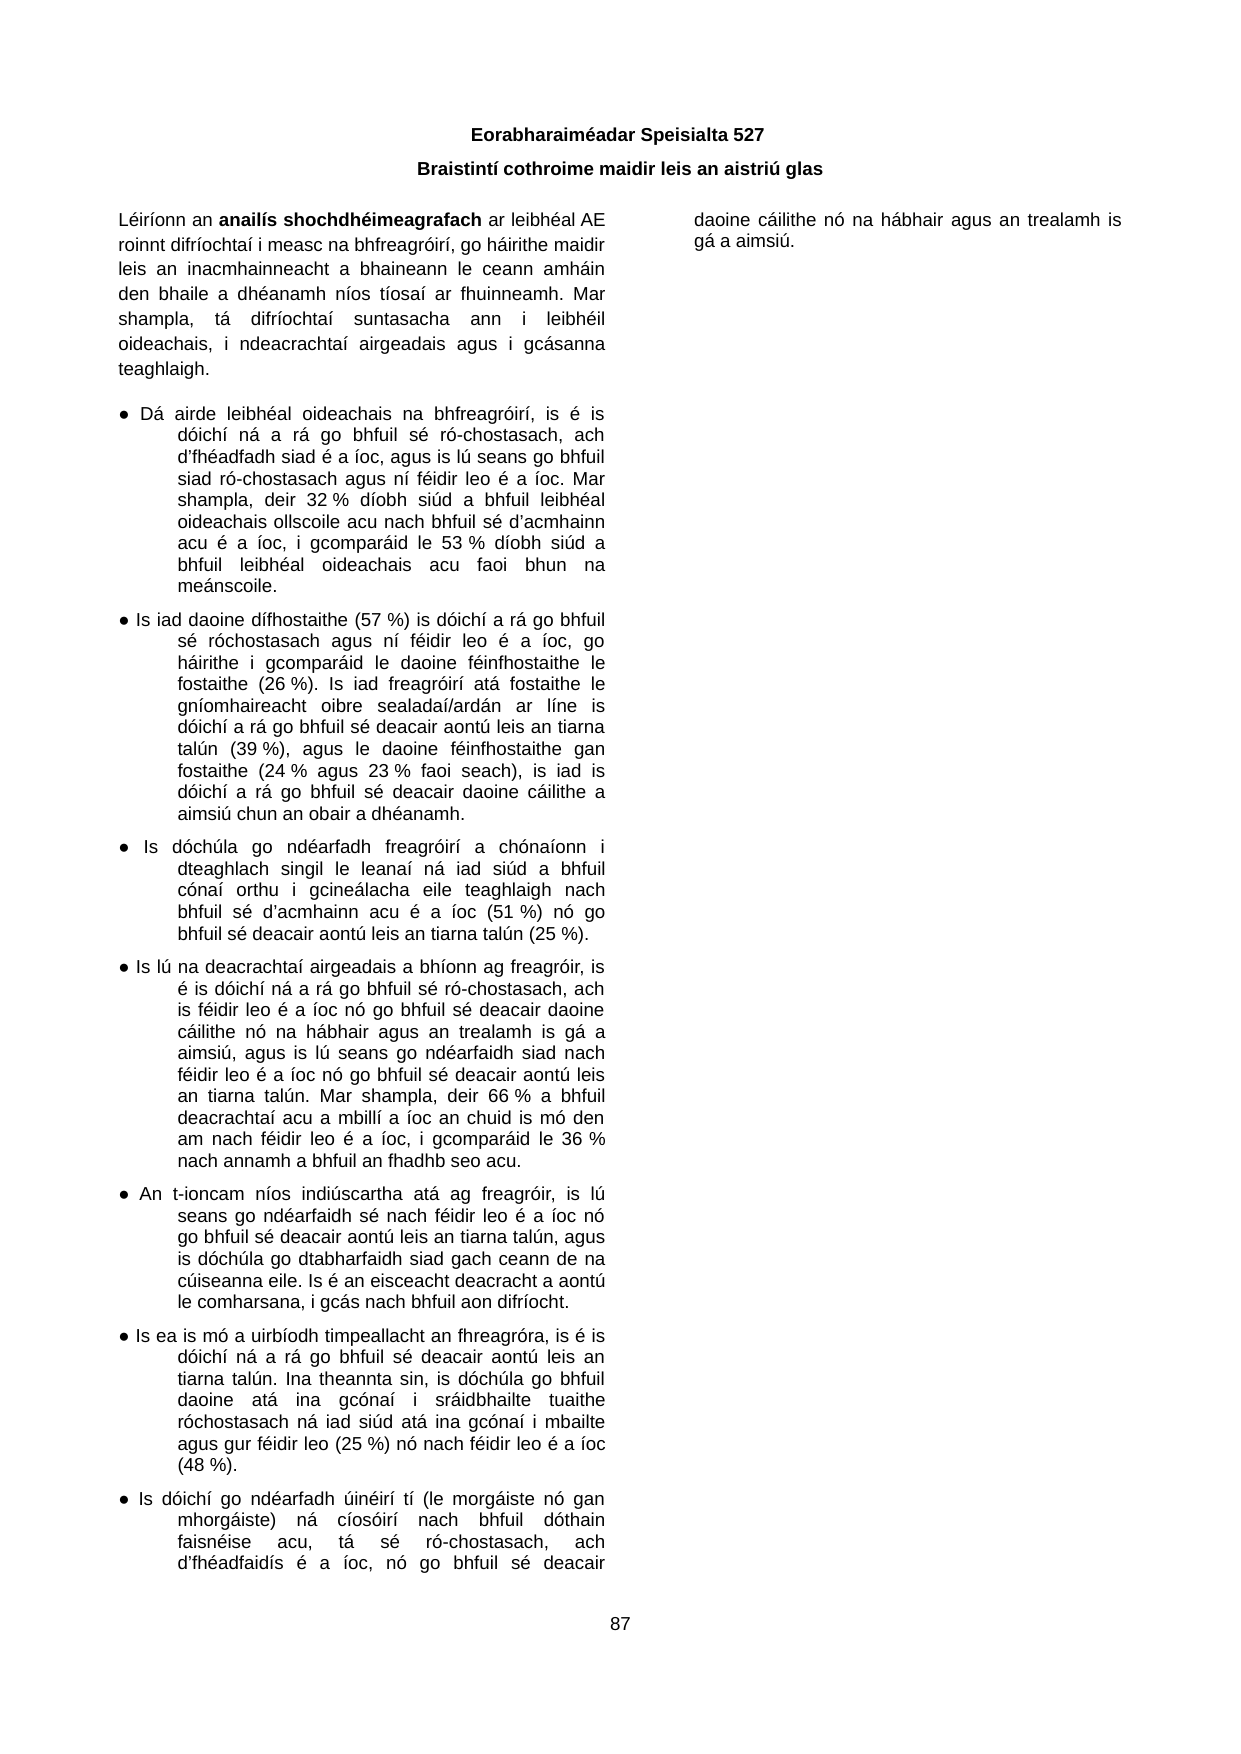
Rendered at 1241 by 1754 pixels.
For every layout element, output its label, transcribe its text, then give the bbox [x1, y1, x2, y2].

text ● Is dóchúla go ndéarfadh freagróirí a chónaíonn i dteaghlach singil le leanaí ná iad siúd a bhfuil cónaí orthu i gcineálacha eile teaghlaigh nach bhfuil sé d’acmhainn acu é a íoc (51 %) nó go bhfuil sé deacair aontú leis an tiarna talún (25 %). [118, 836, 605, 944]
text Léiríonn an anailís shochdhéimeagrafach ar leibhéal AE roinnt difríochtaí i measc na bhfreagróirí, go háirithe maidir leis an inacmhainneacht a bhaineann le ceann amháin den bhaile a dhéanamh níos tíosaí ar fhuinneamh. Mar shampla, tá difríochtaí suntasacha ann i leibhéil oideachais, i ndeacrachtaí airgeadais agus i gcásanna teaghlaigh. [118, 208, 605, 379]
text ● Is ea is mó a uirbíodh timpeallacht an fhreagróra, is é is dóichí ná a rá go bhfuil sé deacair aontú leis an tiarna talún. Ina theannta sin, is dóchúla go bhfuil daoine atá ina gcónaí i sráidbhailte tuaithe róchostasach ná iad siúd atá ina gcónaí i mbailte agus gur féidir leo (25 %) nó nach féidir leo é a íoc (48 %). [118, 1324, 605, 1475]
text ● Is dóichí go ndéarfadh úinéirí tí (le morgáiste nó gan mhorgáiste) ná cíosóirí nach bhfuil dóthain faisnéise acu, tá sé ró-chostasach, ach d’fhéadfaidís é a íoc, nó go bhfuil sé deacair [118, 1487, 605, 1573]
text ● Dá airde leibhéal oideachais na bhfreagróirí, is é is dóichí ná a rá go bhfuil sé ró-chostasach, ach d’fhéadfadh siad é a íoc, agus is lú seans go bhfuil siad ró-chostasach agus ní féidir leo é a íoc. Mar shampla, deir 32 % díobh siúd a bhfuil leibhéal oideachais ollscoile acu nach bhfuil sé d’acmhainn acu é a íoc, i gcomparáid le 53 % díobh siúd a bhfuil leibhéal oideachais acu faoi bhun na meánscoile. [118, 403, 605, 597]
text ● Is iad daoine dífhostaithe (57 %) is dóichí a rá go bhfuil sé róchostasach agus ní féidir leo é a íoc, go háirithe i gcomparáid le daoine féinfhostaithe le fostaithe (26 %). Is iad freagróirí atá fostaithe le gníomhaireacht oibre sealadaí/ardán ar líne is dóichí a rá go bhfuil sé deacair aontú leis an tiarna talún (39 %), agus le daoine féinfhostaithe gan fostaithe (24 % agus 23 % faoi seach), is iad is dóichí a rá go bhfuil sé deacair daoine cáilithe a aimsiú chun an obair a dhéanamh. [118, 608, 605, 824]
text daoine cáilithe nó na hábhair agus an trealamh is gá a aimsiú. [635, 208, 1122, 252]
text ● Is lú na deacrachtaí airgeadais a bhíonn ag freagróir, is é is dóichí ná a rá go bhfuil sé ró-chostasach, ach is féidir leo é a íoc nó go bhfuil sé deacair daoine cáilithe nó na hábhair agus an trealamh is gá a aimsiú, agus is lú seans go ndéarfaidh siad nach féidir leo é a íoc nó go bhfuil sé deacair aontú leis an tiarna talún. Mar shampla, deir 66 % a bhfuil deacrachtaí acu a mbillí a íoc an chuid is mó den am nach féidir leo é a íoc, i gcomparáid le 36 % nach annamh a bhfuil an fhadhb seo acu. [118, 956, 605, 1171]
text ● An t-ioncam níos indiúscartha atá ag freagróir, is lú seans go ndéarfaidh sé nach féidir leo é a íoc nó go bhfuil sé deacair aontú leis an tiarna talún, agus is dóchúla go dtabharfaidh siad gach ceann de na cúiseanna eile. Is é an eisceacht deacracht a aontú le comharsana, i gcás nach bhfuil aon difríocht. [118, 1183, 605, 1313]
